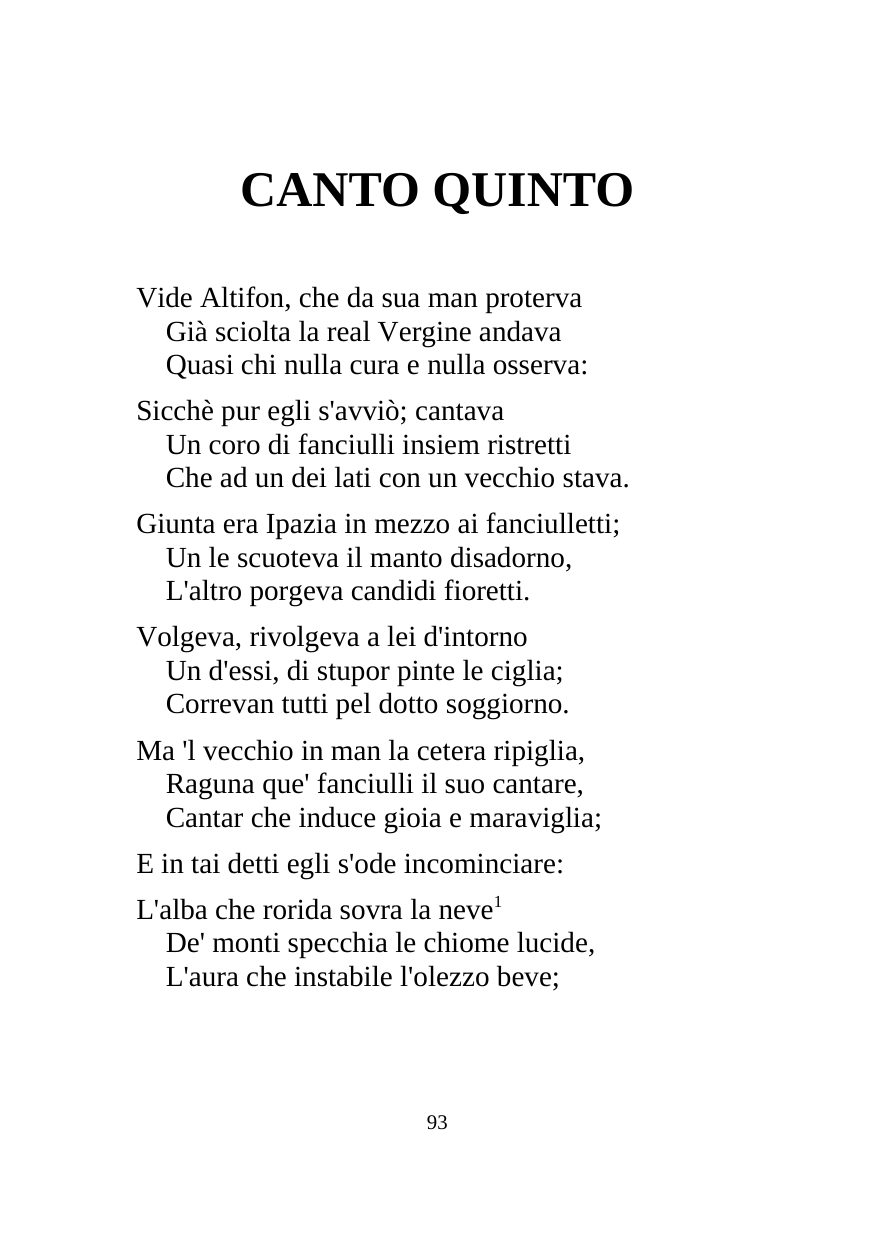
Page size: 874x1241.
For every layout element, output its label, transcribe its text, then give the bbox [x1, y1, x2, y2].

text E in tai detti egli s'ode incominciare: [136, 846, 768, 879]
text Volgeva, rivolgeva a lei d'intorno Un d'essi, di stupor pinte le ciglia; Correvan tutti pel dotto soggiorno. [136, 619, 768, 720]
text Vide Altifon, che da sua man proterva Già sciolta la real Vergine andava Quasi chi nulla cura e nulla osserva: [136, 280, 768, 381]
text L'alba che rorida sovra la neve De' monti specchia le chiome lucide, L'aura che instabile l'olezzo beve; [136, 892, 768, 992]
title CANTO QUINTO [106, 160, 768, 218]
text Sicchè pur egli s'avviò; cantava Un coro di fanciulli insiem ristretti Che ad un dei lati con un vecchio stava. [136, 393, 768, 494]
text Giunta era Ipazia in mezzo ai fanciulletti; Un le scuoteva il manto disadorno, L'altro porgeva candidi fioretti. [136, 506, 768, 607]
text Ma 'l vecchio in man la cetera ripiglia, Raguna que' fanciulli il suo cantare, Cantar che induce gioia e maraviglia; [136, 733, 768, 833]
